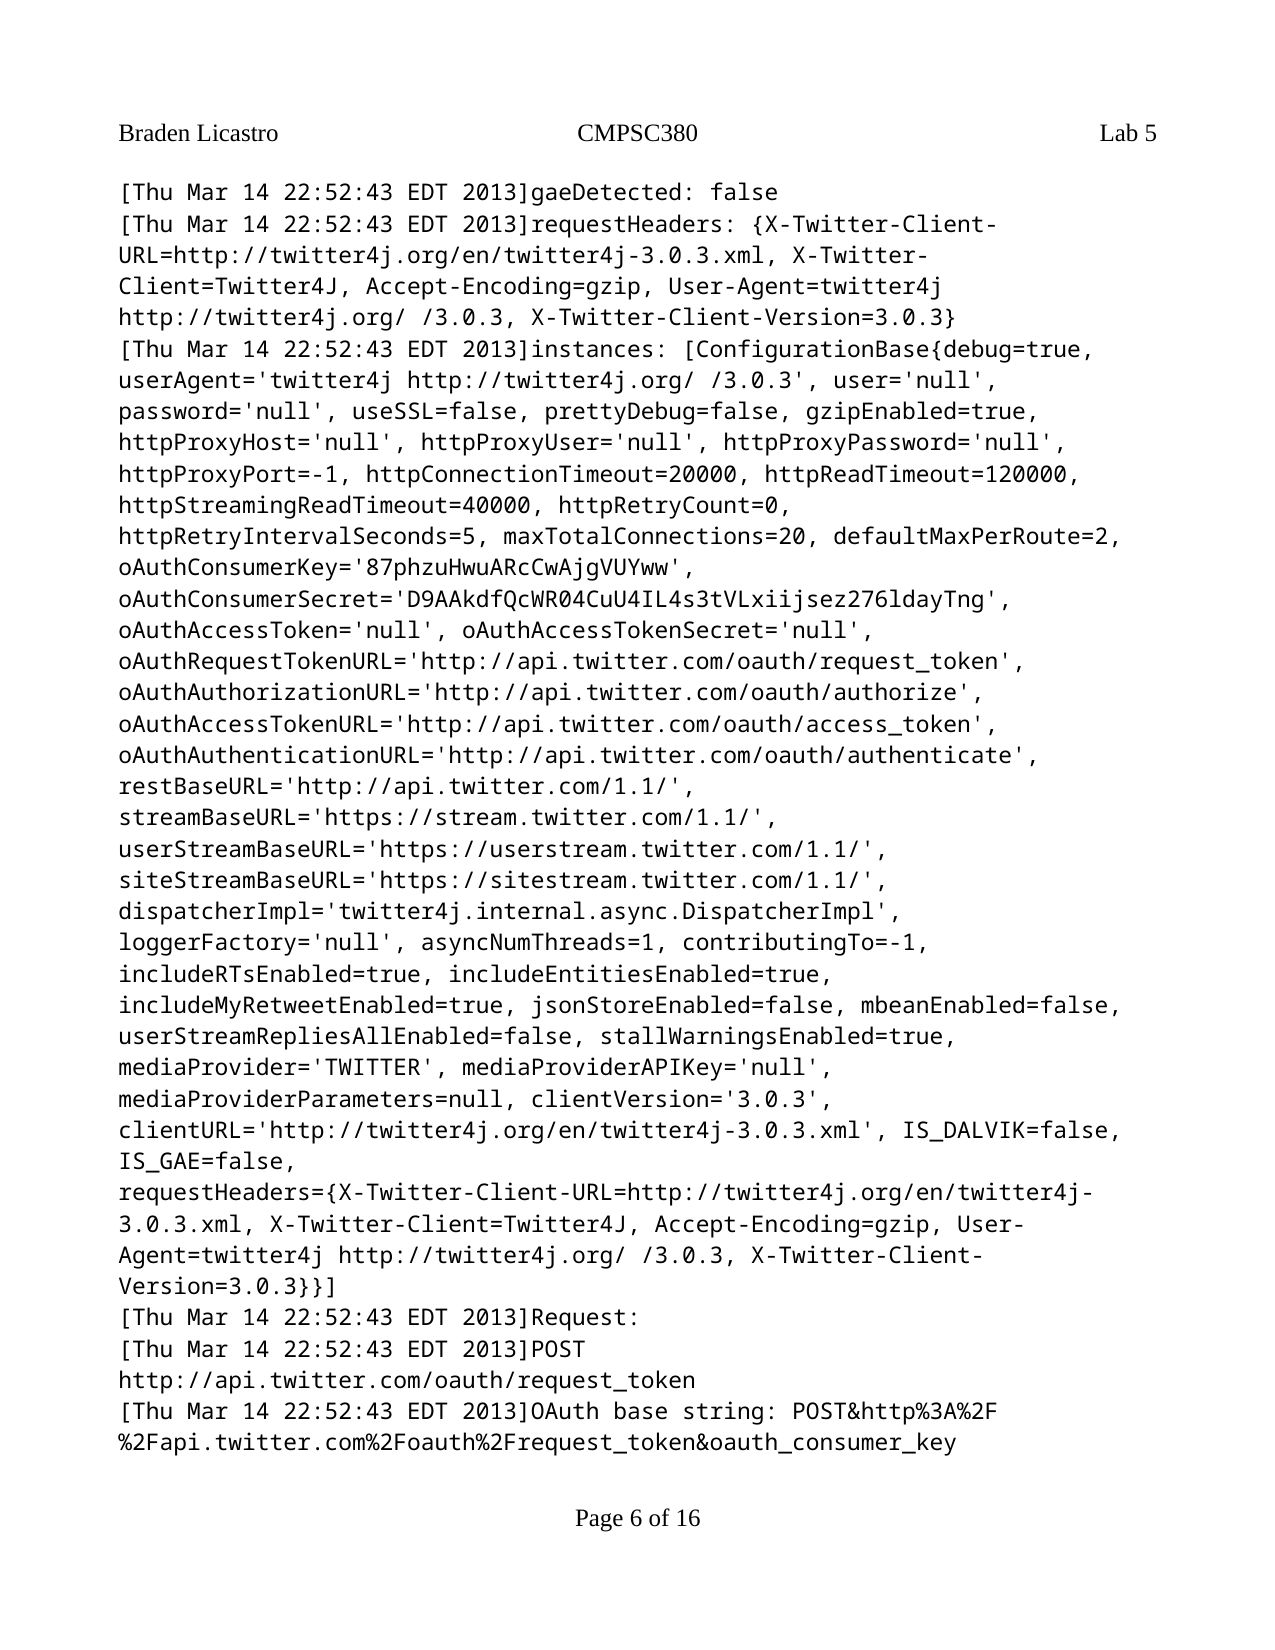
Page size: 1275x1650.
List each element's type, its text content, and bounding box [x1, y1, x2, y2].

text [Thu Mar 14 22:52:43 EDT 2013]requestHeaders: {X-Twitter-Client-URL=http://twitter4j.org/en/twitter4j-3.0.3.xml, X-Twitter-Client=Twitter4J, Accept-Encoding=gzip, User-Agent=twitter4j http://twitter4j.org/ /3.0.3, X-Twitter-Client-Version=3.0.3} [118, 208, 1157, 333]
text [Thu Mar 14 22:52:43 EDT 2013]OAuth base string: POST&http%3A%2F%2Fapi.twitter.com%2Foauth%2Frequest_token&oauth_consumer_key [118, 1395, 1157, 1458]
text [Thu Mar 14 22:52:43 EDT 2013]gaeDetected: false [118, 176, 1157, 208]
text [Thu Mar 14 22:52:43 EDT 2013]instances: [ConfigurationBase{debug=true, userAgent='twitter4j http://twitter4j.org/ /3.0.3', user='null', password='null', useSSL=false, prettyDebug=false, gzipEnabled=true, httpProxyHost='null', httpProxyUser='null', httpProxyPassword='null', httpProxyPort=-1, httpConnectionTimeout=20000, httpReadTimeout=120000, httpStreamingReadTimeout=40000, httpRetryCount=0, httpRetryIntervalSeconds=5, maxTotalConnections=20, defaultMaxPerRoute=2, oAuthConsumerKey='87phzuHwuARcCwAjgVUYww', oAuthConsumerSecret='D9AAkdfQcWR04CuU4IL4s3tVLxiijsez276ldayTng', oAuthAccessToken='null', oAuthAccessTokenSecret='null', oAuthRequestTokenURL='http://api.twitter.com/oauth/request_token', oAuthAuthorizationURL='http://api.twitter.com/oauth/authorize', oAuthAccessTokenURL='http://api.twitter.com/oauth/access_token', oAuthAuthenticationURL='http://api.twitter.com/oauth/authenticate', restBaseURL='http://api.twitter.com/1.1/', streamBaseURL='https://stream.twitter.com/1.1/', userStreamBaseURL='https://userstream.twitter.com/1.1/', siteStreamBaseURL='https://sitestream.twitter.com/1.1/', dispatcherImpl='twitter4j.internal.async.DispatcherImpl', loggerFactory='null', asyncNumThreads=1, contributingTo=-1, includeRTsEnabled=true, includeEntitiesEnabled=true, includeMyRetweetEnabled=true, jsonStoreEnabled=false, mbeanEnabled=false, userStreamRepliesAllEnabled=false, stallWarningsEnabled=true, mediaProvider='TWITTER', mediaProviderAPIKey='null', mediaProviderParameters=null, clientVersion='3.0.3', clientURL='http://twitter4j.org/en/twitter4j-3.0.3.xml', IS_DALVIK=false, IS_GAE=false, requestHeaders={X-Twitter-Client-URL=http://twitter4j.org/en/twitter4j-3.0.3.xml, X-Twitter-Client=Twitter4J, Accept-Encoding=gzip, User-Agent=twitter4j http://twitter4j.org/ /3.0.3, X-Twitter-Client-Version=3.0.3}}] [118, 333, 1157, 1301]
text [Thu Mar 14 22:52:43 EDT 2013]Request: [118, 1301, 1157, 1333]
text [Thu Mar 14 22:52:43 EDT 2013]POST http://api.twitter.com/oauth/request_token [118, 1333, 1157, 1395]
